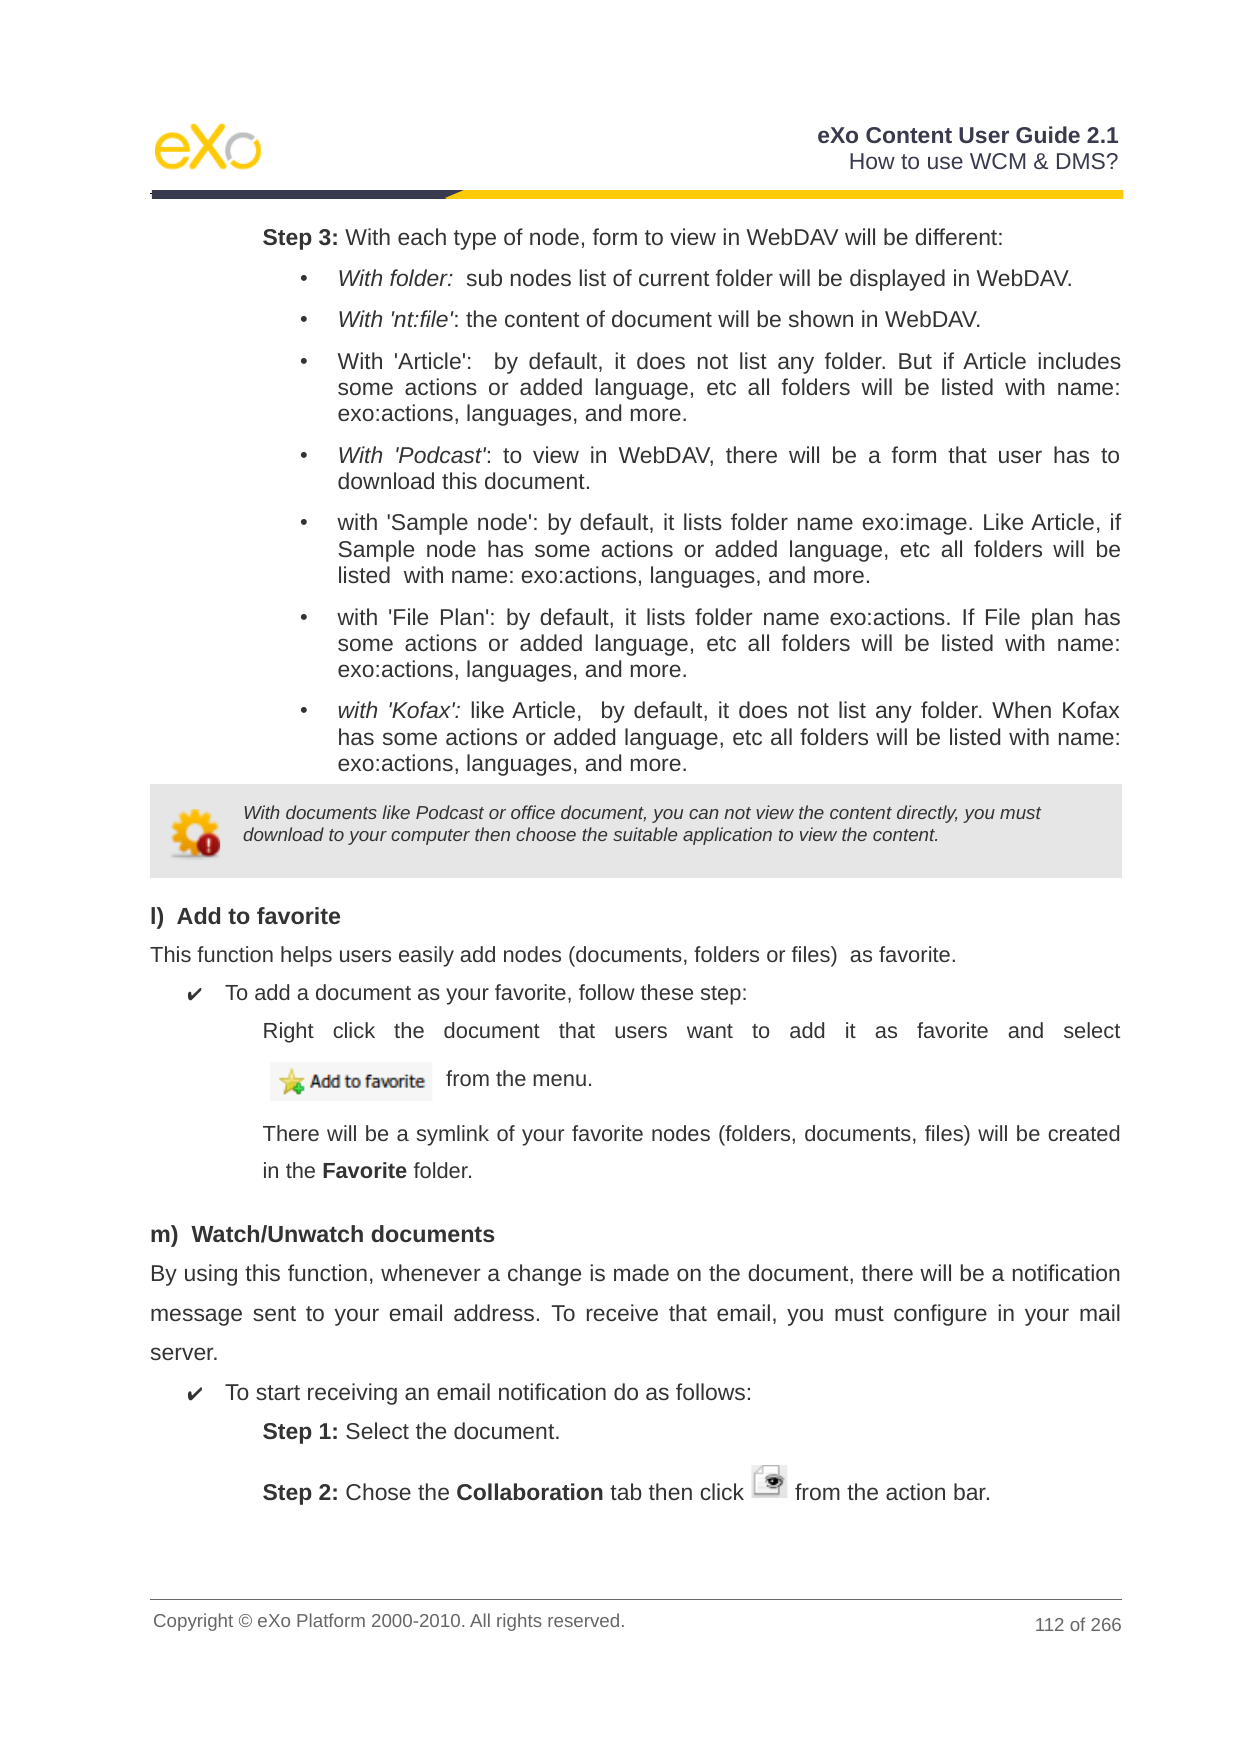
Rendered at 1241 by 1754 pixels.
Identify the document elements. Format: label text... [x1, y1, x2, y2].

list Step 2: Chose the Collaboration tab then clickfrom the action bar. [225, 1476, 1122, 1506]
list There will be a symlink of your favorite nodes (folders, documents, files) will be created in the Favorite folder. [225, 1120, 1122, 1183]
list With folder: sub nodes list of current folder will be displayed in WebDAV. [300, 265, 1122, 291]
picture [751, 1465, 788, 1498]
list with 'Sample node': by default, it lists folder name exo:image. Like Article, if Sample node has some actions or added language, etc all folders will be listed with name: exo:actions, languages, and more. [300, 509, 1122, 588]
subtitle Watch/Unwatch documents [150, 1221, 1122, 1248]
table_header [150, 784, 237, 878]
picture [170, 809, 220, 860]
list With 'nt:file': the content of document will be shown in WebDAV. [300, 306, 1122, 333]
picture [270, 1062, 433, 1101]
table_header With documents like Podcast or office document, you can not view the content directly, you must download to your computer then choose the suitable application to view the content. [237, 784, 1122, 878]
list with 'Kofax': like Article, by default, it does not list any folder. When Kofax has some actions or added language, etc all folders will be listed with name: exo:actions, languages, and more. [300, 697, 1122, 777]
text This function helps users easily add nodes (documents, folders or files) as favorite. [150, 942, 1122, 967]
list With 'Article': by default, it does not list any folder. But if Article includes some actions or added language, etc all folders will be listed with name: exo:actions, languages, and more. [300, 348, 1122, 427]
list Step 3: With each type of node, form to view in WebDAV will be different: [225, 223, 1122, 250]
list with 'File Plan': by default, it lists folder name exo:actions. If File plan has some actions or added language, etc all folders will be listed with name: exo:actions, languages, and more. [300, 603, 1122, 682]
list Step 1: Select the document. [225, 1418, 1122, 1444]
subtitle Add to favorite [150, 903, 1122, 929]
list Right click the document that users want to add it as favorite and select from the menu. [225, 1017, 1122, 1108]
picture [151, 190, 1124, 199]
list With 'Podcast': to view in WebDAV, there will be a form that user has to download this document. [300, 442, 1122, 494]
list To start receiving an email notification do as follows: [187, 1379, 1122, 1405]
text By using this function, whenever a change is made on the document, there will be a notification message sent to your email address. To receive that email, you must configure in your mail server. [150, 1260, 1122, 1366]
list To add a document as your favorite, follow these step: [187, 980, 1122, 1005]
picture [155, 123, 262, 170]
